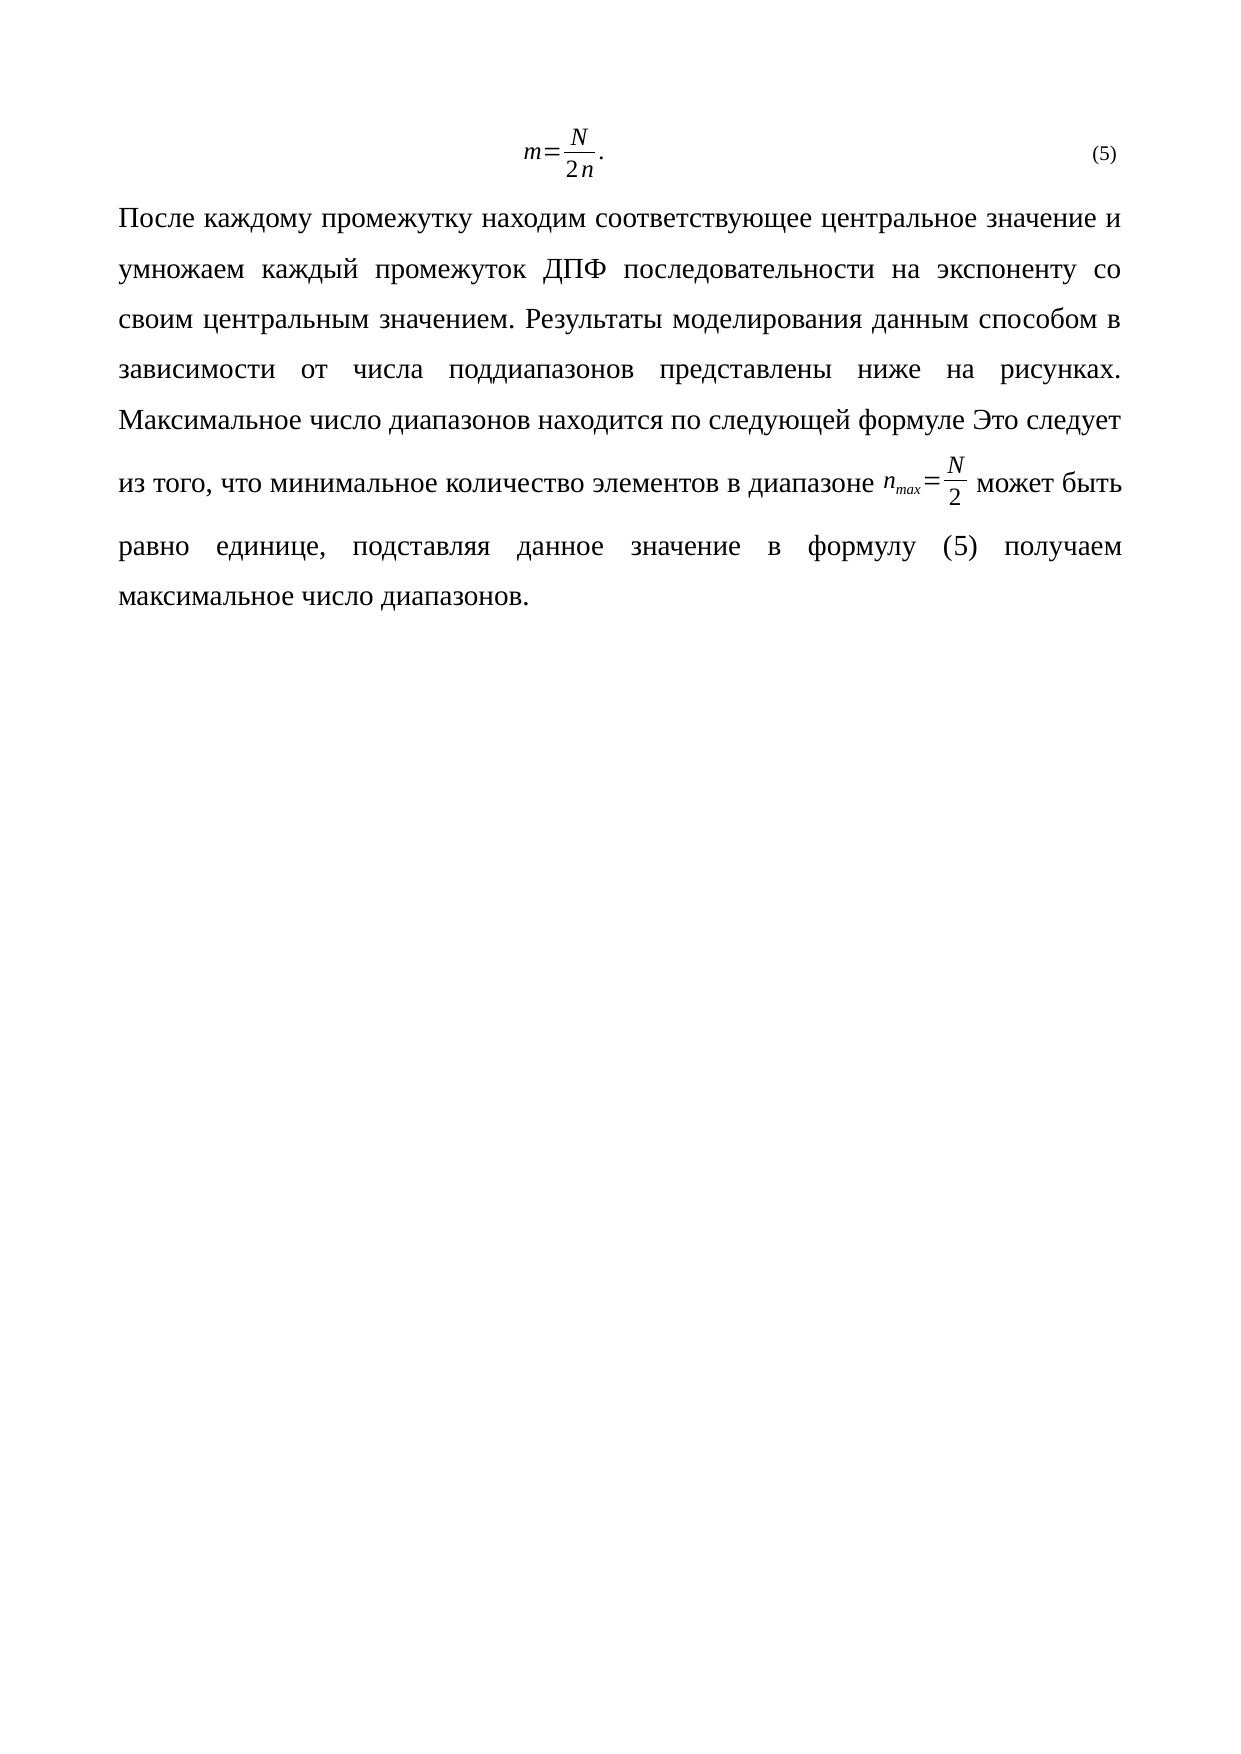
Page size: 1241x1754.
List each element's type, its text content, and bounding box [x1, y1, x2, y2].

table_header (5) [1010, 118, 1122, 201]
table_header [118, 118, 1010, 201]
text После каждому промежутку находим соответствующее центральное значение и умножаем каждый промежуток ДПФ последовательности на экспоненту со своим центральным значением. Результаты моделирования данным способом в зависимости от числа поддиапазонов представлены ниже на рисунках. Максимальное число диапазонов находится по следующей формуле Это следует из того, что минимальное количество элементов в диапазоне может быть равно единице, подставляя данное значение в формулу (5) получаем максимальное число диапазонов. [118, 201, 1122, 612]
